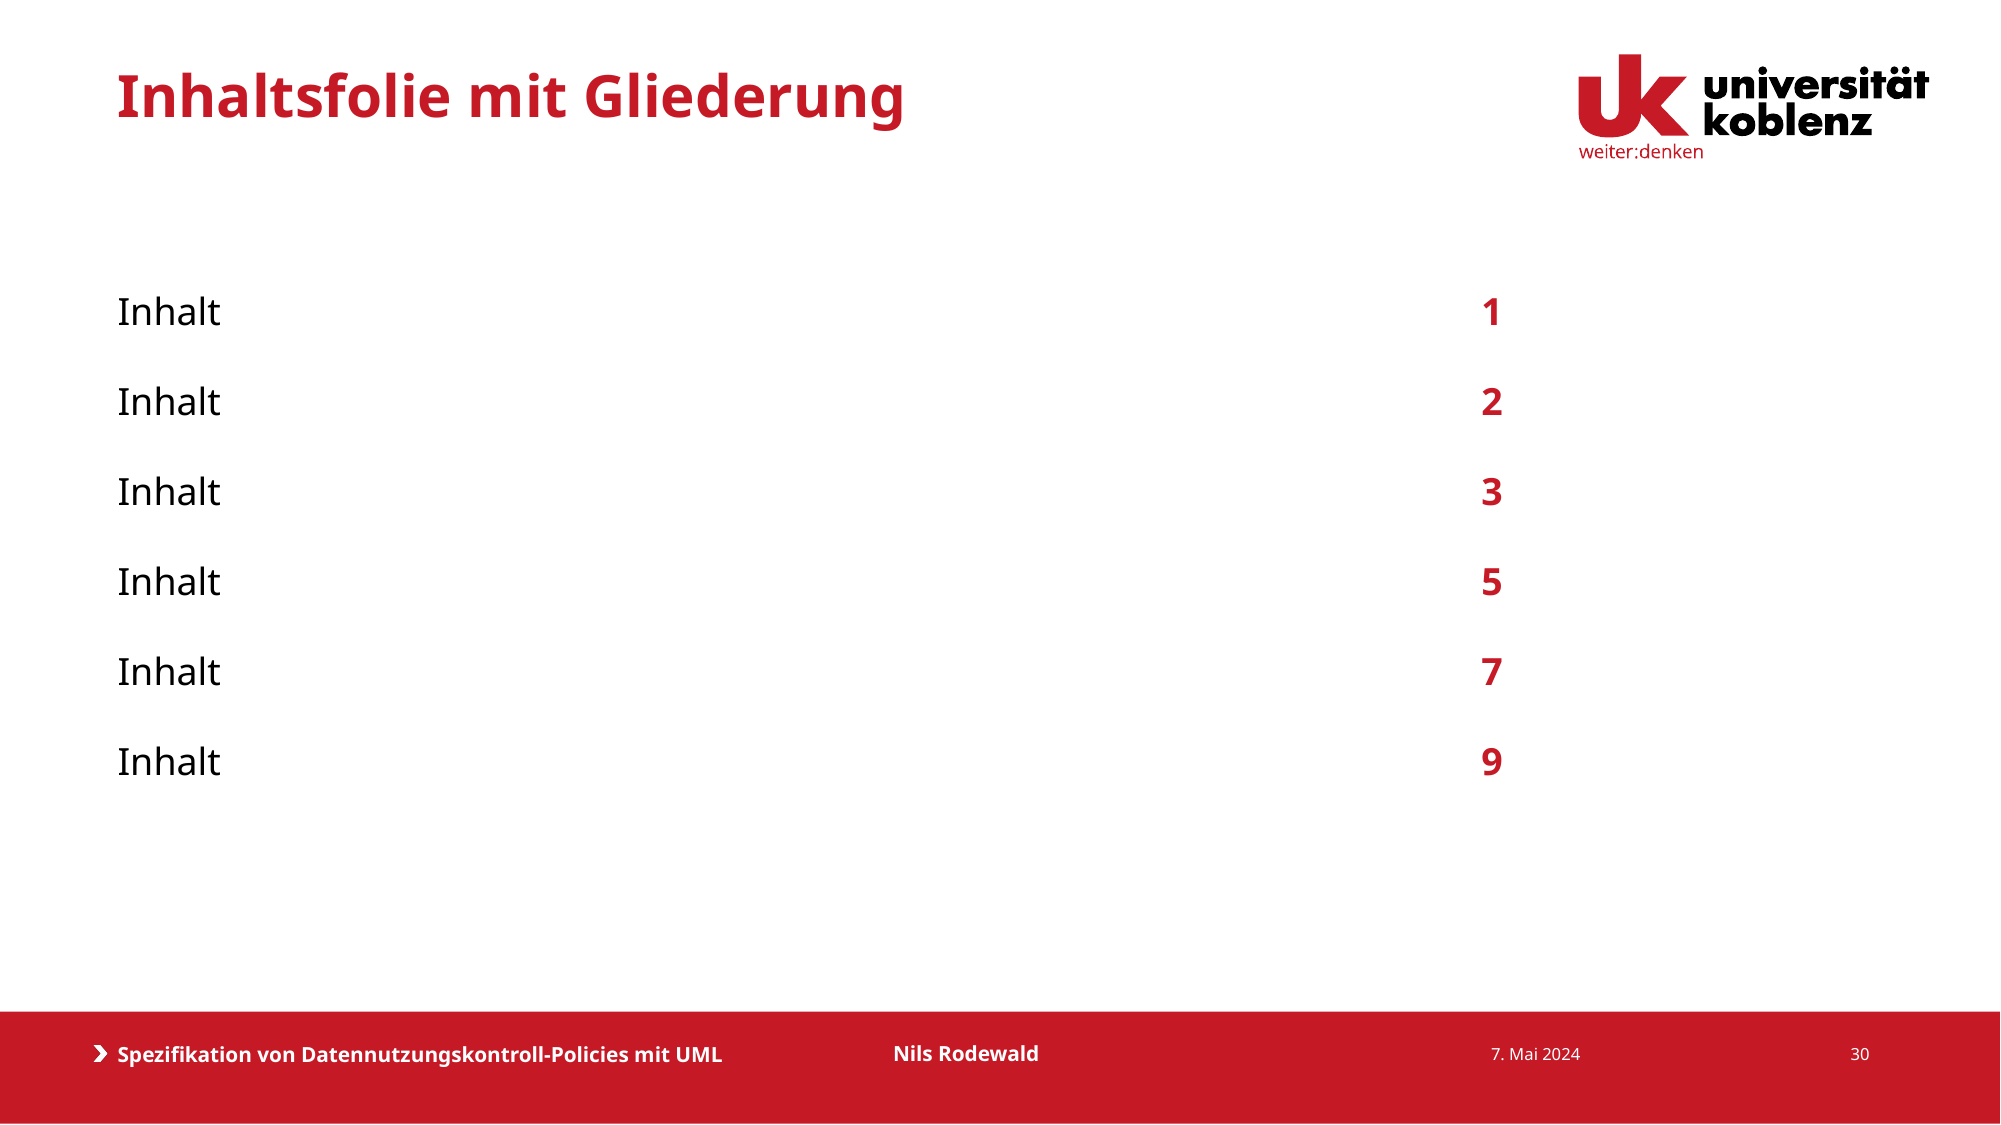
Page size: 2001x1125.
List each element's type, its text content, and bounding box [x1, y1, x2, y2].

list Inhalt Inhalt Inhalt Inhalt Inhalt Inhalt [102, 235, 1412, 917]
list 1 2 3 5 7 9 [1466, 235, 1935, 917]
title Inhaltsfolie mit Gliederung [102, 59, 1828, 142]
